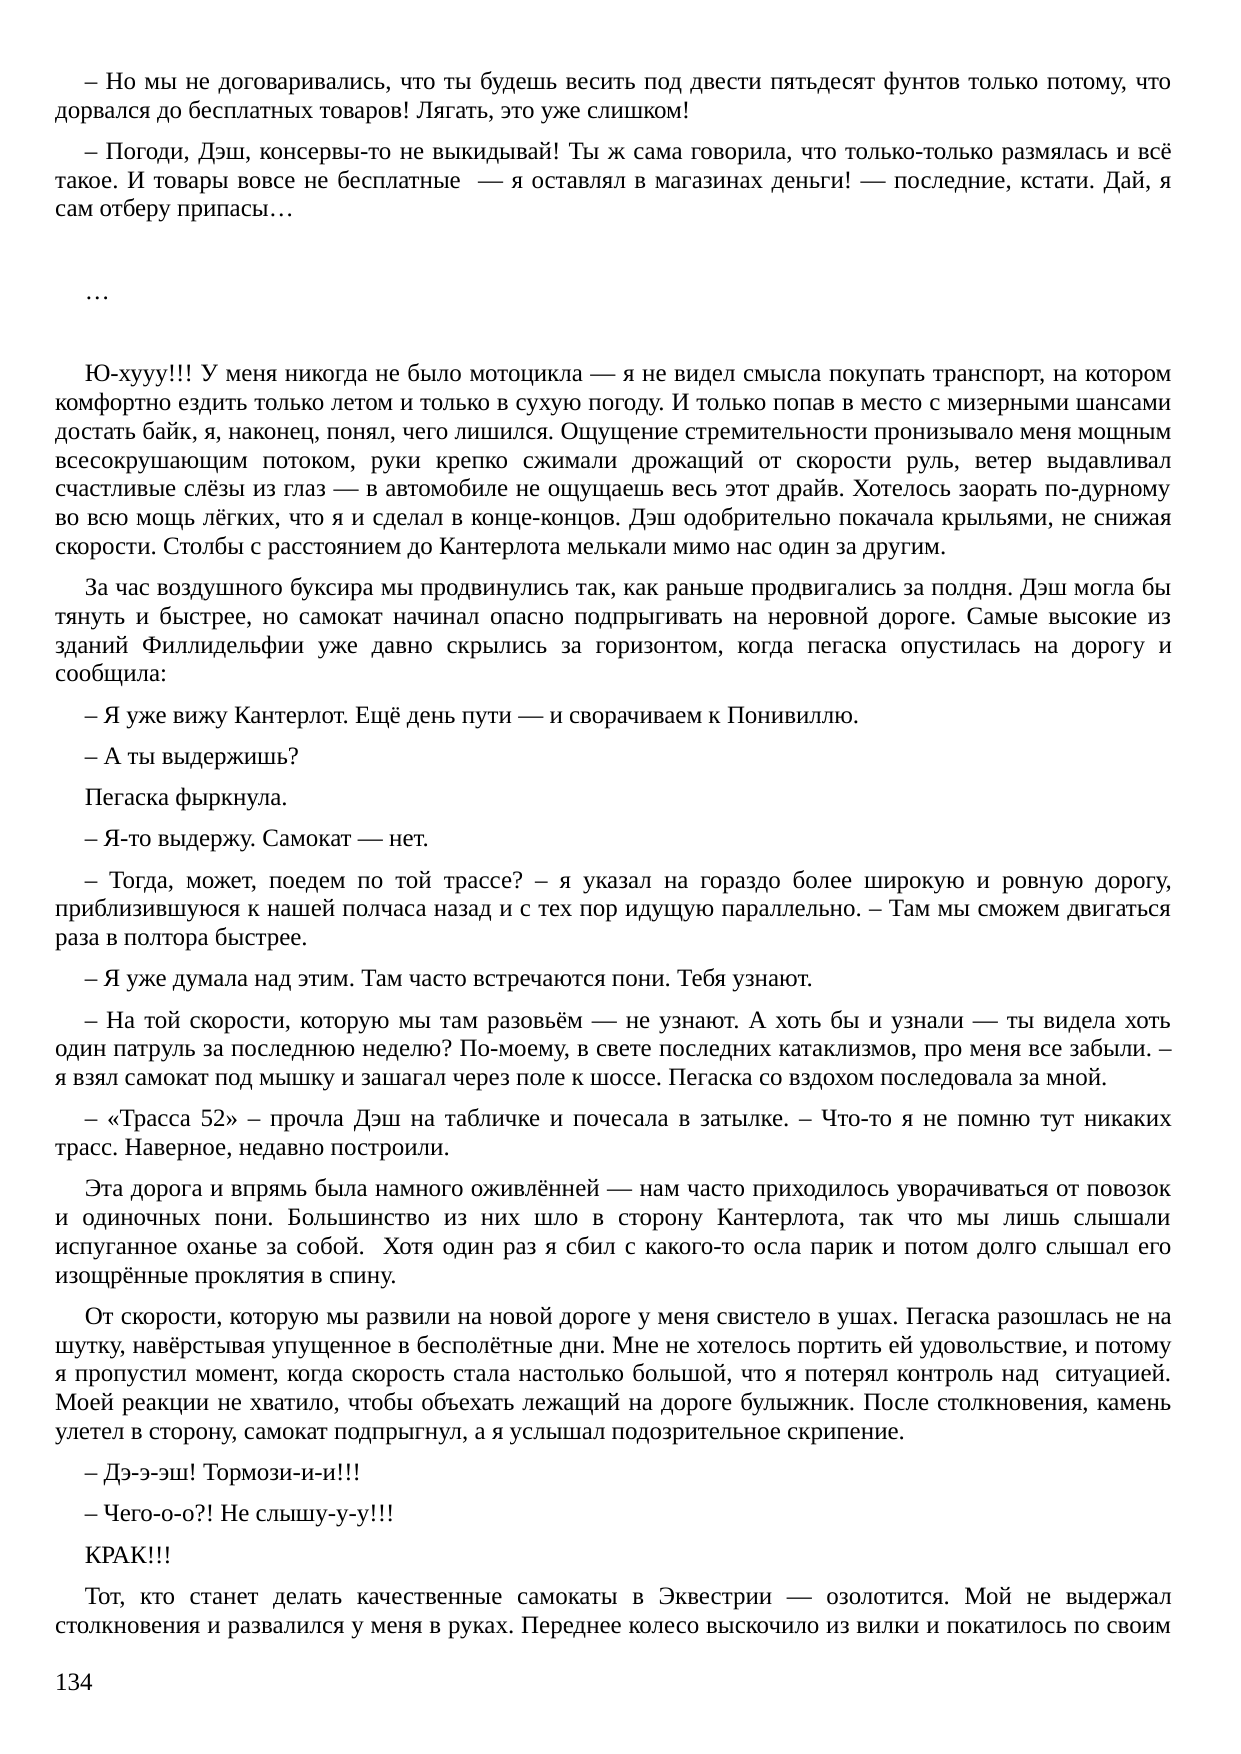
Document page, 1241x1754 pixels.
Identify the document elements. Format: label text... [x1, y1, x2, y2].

text Ю-хууу!!! У меня никогда не было мотоцикла — я не видел смысла покупать транспорт, на котором комфортно ездить только летом и только в сухую погоду. И только попав в место с мизерными шансами достать байк, я, наконец, понял, чего лишился. Ощущение стремительности пронизывало меня мощным всесокрушающим потоком, руки крепко сжимали дрожащий от скорости руль, ветер выдавливал счастливые слёзы из глаз — в автомобиле не ощущаешь весь этот драйв. Хотелось заорать по-дурному во всю мощь лёгких, что я и сделал в конце-концов. Дэш одобрительно покачала крыльями, не снижая скорости. Столбы с расстоянием до Кантерлота мелькали мимо нас один за другим. [55, 358, 1173, 560]
text Пегаска фыркнула. [55, 782, 1173, 811]
text – Дэ-э-эш! Тормози-и-и!!! [55, 1457, 1173, 1486]
text … [55, 276, 1173, 305]
text – Чего-о-о?! Не слышу-у-у!!! [55, 1498, 1173, 1527]
text Тот, кто станет делать качественные самокаты в Эквестрии — озолотится. Мой не выдержал столкновения и развалился у меня в руках. Переднее колесо выскочило из вилки и покатилось по своим [55, 1581, 1173, 1638]
text От скорости, которую мы развили на новой дороге у меня свистело в ушах. Пегаска разошлась не на шутку, навёрстывая упущенное в бесполётные дни. Мне не хотелось портить ей удовольствие, и потому я пропустил момент, когда скорость стала настолько большой, что я потерял контроль над ситуацией. Моей реакции не хватило, чтобы объехать лежащий на дороге булыжник. После столкновения, камень улетел в сторону, самокат подпрыгнул, а я услышал подозрительное скрипение. [55, 1301, 1173, 1445]
text За час воздушного буксира мы продвинулись так, как раньше продвигались за полдня. Дэш могла бы тянуть и быстрее, но самокат начинал опасно подпрыгивать на неровной дороге. Самые высокие из зданий Филлидельфии уже давно скрылись за горизонтом, когда пегаска опустилась на дорогу и сообщила: [55, 572, 1173, 687]
text – Я уже думала над этим. Там часто встречаются пони. Тебя узнают. [55, 963, 1173, 992]
text – Я уже вижу Кантерлот. Ещё день пути — и сворачиваем к Понивиллю. [55, 700, 1173, 728]
text – Погоди, Дэш, консервы-то не выкидывай! Ты ж сама говорила, что только-только размялась и всё такое. И товары вовсе не бесплатные — я оставлял в магазинах деньги! — последние, кстати. Дай, я сам отберу припасы… [55, 136, 1173, 222]
text – На той скорости, которую мы там разовьём — не узнают. А хоть бы и узнали — ты видела хоть один патруль за последнюю неделю? По-моему, в свете последних катаклизмов, про меня все забыли. – я взял самокат под мышку и зашагал через поле к шоссе. Пегаска со вздохом последовала за мной. [55, 1005, 1173, 1091]
text – А ты выдержишь? [55, 741, 1173, 770]
text – Но мы не договаривались, что ты будешь весить под двести пятьдесят фунтов только потому, что дорвался до бесплатных товаров! Лягать, это уже слишком! [55, 66, 1173, 123]
text – Тогда, может, поедем по той трассе? – я указал на гораздо более широкую и ровную дорогу, приблизившуюся к нашей полчаса назад и с тех пор идущую параллельно. – Там мы сможем двигаться раза в полтора быстрее. [55, 865, 1173, 951]
text – Я-то выдержу. Самокат — нет. [55, 823, 1173, 852]
text – «Трасса 52» – прочла Дэш на табличке и почесала в затылке. – Что-то я не помню тут никаких трасс. Наверное, недавно построили. [55, 1103, 1173, 1161]
text Эта дорога и впрямь была намного оживлённей — нам часто приходилось уворачиваться от повозок и одиночных пони. Большинство из них шло в сторону Кантерлота, так что мы лишь слышали испуганное оханье за собой. Хотя один раз я сбил с какого-то осла парик и потом долго слышал его изощрённые проклятия в спину. [55, 1173, 1173, 1288]
text КРАК!!! [55, 1540, 1173, 1568]
